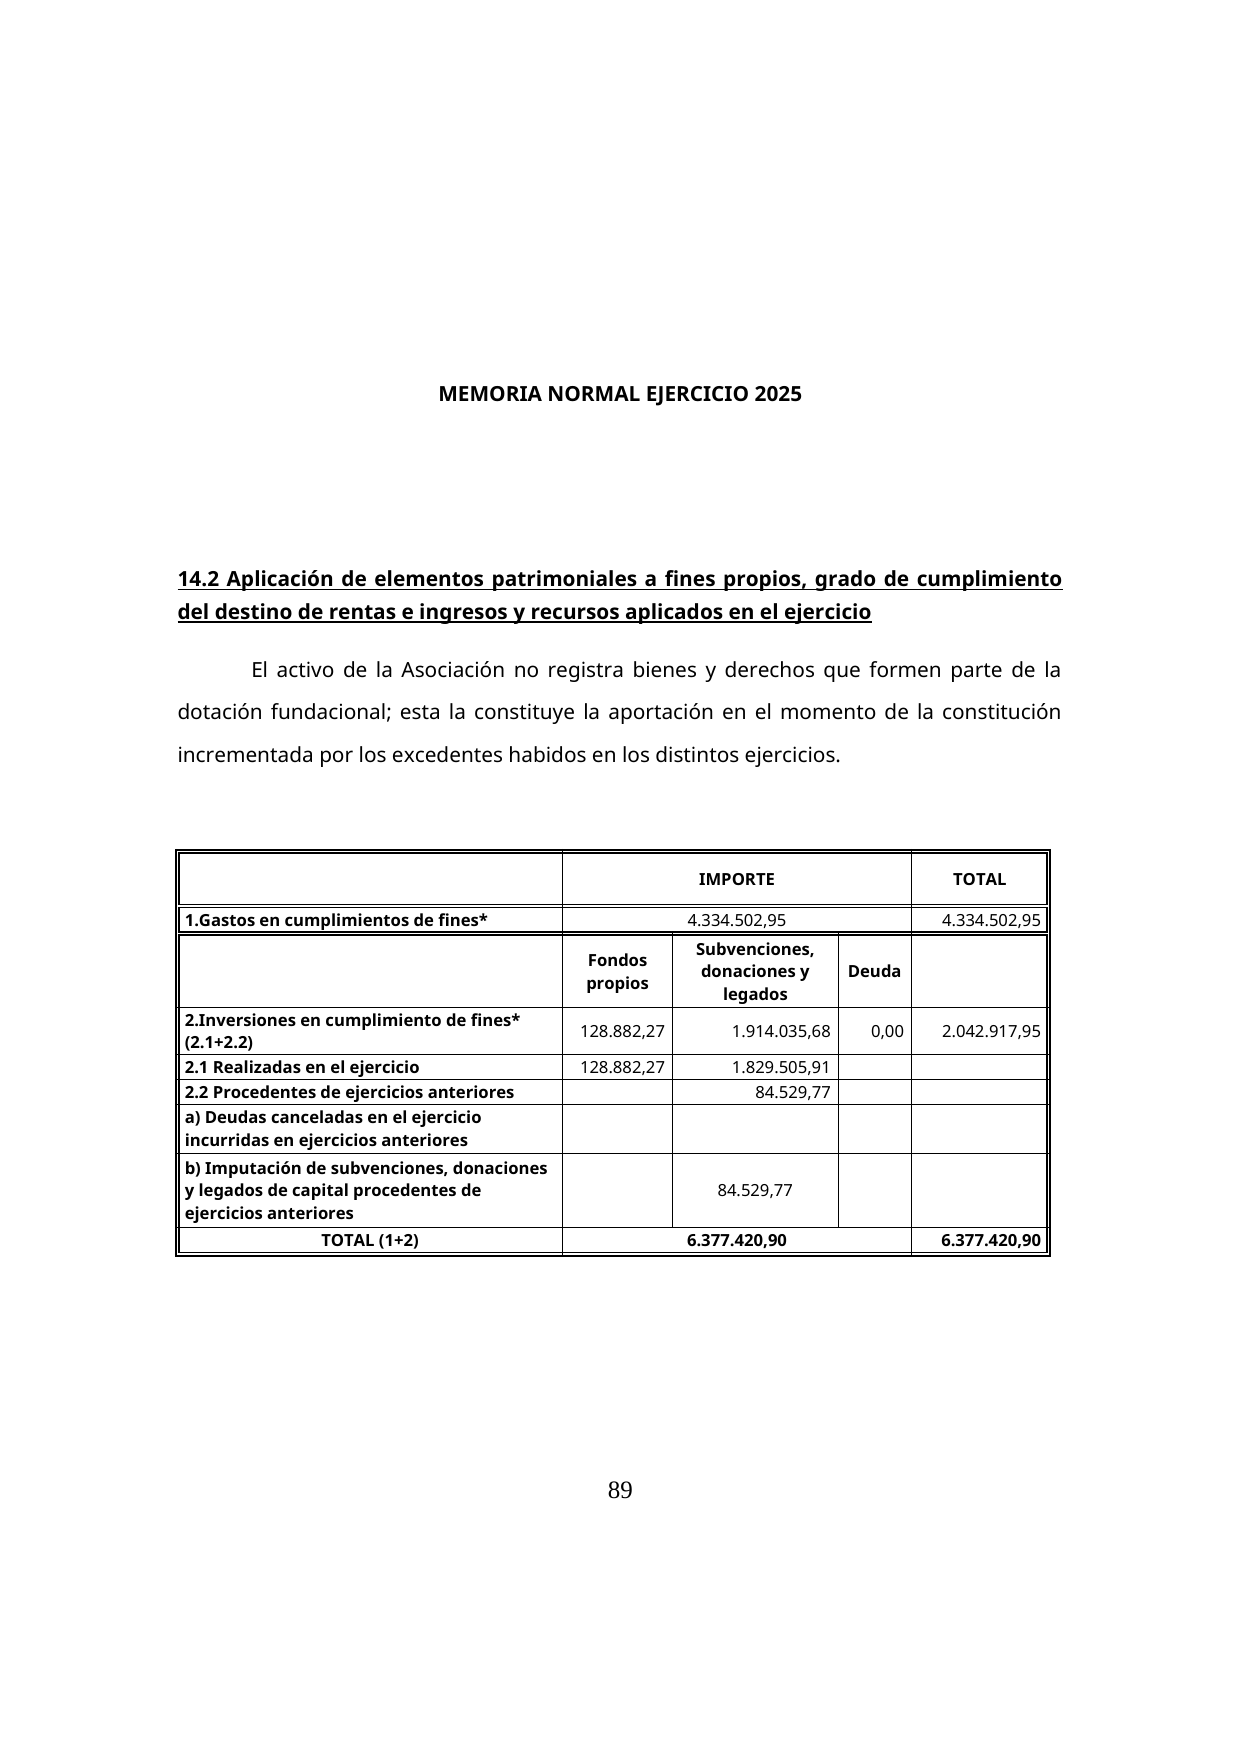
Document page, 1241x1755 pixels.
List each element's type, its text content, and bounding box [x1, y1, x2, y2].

table_cell [563, 1080, 672, 1104]
table_header [911, 825, 1048, 849]
table_cell 2.042.917,95 [912, 1008, 1046, 1054]
text del destino de rentas e ingresos y recursos aplicados en el ejercicio [177, 590, 1063, 626]
table_cell [839, 1055, 911, 1079]
table_cell 1.829.505,91 [673, 1055, 838, 1079]
table_cell 6.377.420,90 [912, 1228, 1046, 1252]
table_header [177, 825, 562, 849]
table_cell [912, 936, 1046, 1007]
text 14.2 Aplicación de elementos patrimoniales a fines propios, grado de cumplimiento [177, 564, 1063, 589]
table_cell [180, 854, 562, 876]
table_cell 4.334.502,95 [912, 908, 1046, 931]
table_cell 128.882,27 [563, 1055, 672, 1079]
table_cell [563, 1105, 672, 1153]
table_cell b) Imputación de subvenciones, donaciones y legados de capital procedentes de ejercicios anteriores [180, 1154, 562, 1227]
table_cell [1051, 931, 1063, 958]
table_cell [1051, 1153, 1063, 1178]
table_cell 84.529,77 [673, 1154, 838, 1227]
table_cell 1.Gastos en cumplimientos de fines* [180, 908, 562, 931]
table_header [563, 825, 672, 849]
table_cell [839, 1105, 911, 1153]
table_cell [1051, 1007, 1063, 1054]
table_cell TOTAL (1+2) [180, 1228, 562, 1252]
table_cell 0,00 [839, 1008, 911, 1054]
table_cell [1051, 1129, 1063, 1153]
table_cell [839, 1154, 911, 1227]
table_cell 6.377.420,90 [563, 1228, 911, 1252]
table_cell 128.882,27 [563, 1008, 672, 1054]
table_cell TOTAL [912, 854, 1046, 904]
table_cell [563, 1154, 672, 1227]
table_cell [1051, 1104, 1063, 1129]
table_cell [673, 1105, 838, 1153]
table_cell [1051, 1054, 1063, 1079]
table_cell 84.529,77 [673, 1080, 838, 1104]
table_cell [1051, 904, 1063, 931]
table_cell [1051, 982, 1063, 1007]
table_header [672, 825, 838, 849]
table_cell [912, 1080, 1046, 1104]
table_cell [180, 936, 562, 1007]
table_cell [1051, 1079, 1063, 1104]
table_cell 1.914.035,68 [673, 1008, 838, 1054]
table_cell [180, 876, 562, 904]
table_cell Deuda [839, 936, 911, 1007]
table_cell [1051, 1227, 1063, 1252]
table_cell 4.334.502,95 [563, 908, 911, 931]
table_cell [1051, 849, 1063, 876]
table_cell 2.2 Procedentes de ejercicios anteriores [180, 1080, 562, 1104]
table_cell [1051, 959, 1063, 982]
table_cell a) Deudas canceladas en el ejercicio incurridas en ejercicios anteriores [180, 1105, 562, 1153]
table_cell [912, 1055, 1046, 1079]
table_cell IMPORTE [563, 854, 911, 904]
table_cell [912, 1105, 1046, 1153]
table_header [1048, 825, 1063, 849]
table_cell Fondos propios [563, 936, 672, 1007]
table_cell [912, 1154, 1046, 1227]
text El activo de la Asociación no registra bienes y derechos que formen parte de la dotación fundacional; esta la constituye la aportación en el momento de la constitución incrementada por los excedentes habidos en los distintos ejercicios. [177, 655, 1063, 768]
table_cell [1051, 876, 1063, 904]
table_cell Subvenciones, donaciones y legados [673, 936, 838, 1007]
table_header [838, 825, 911, 849]
table_cell 2.1 Realizadas en el ejercicio [180, 1055, 562, 1079]
table_cell 2.Inversiones en cumplimiento de fines* (2.1+2.2) [180, 1008, 562, 1054]
table_cell [839, 1080, 911, 1104]
table_cell [1051, 1178, 1063, 1202]
table_cell [1051, 1202, 1063, 1227]
